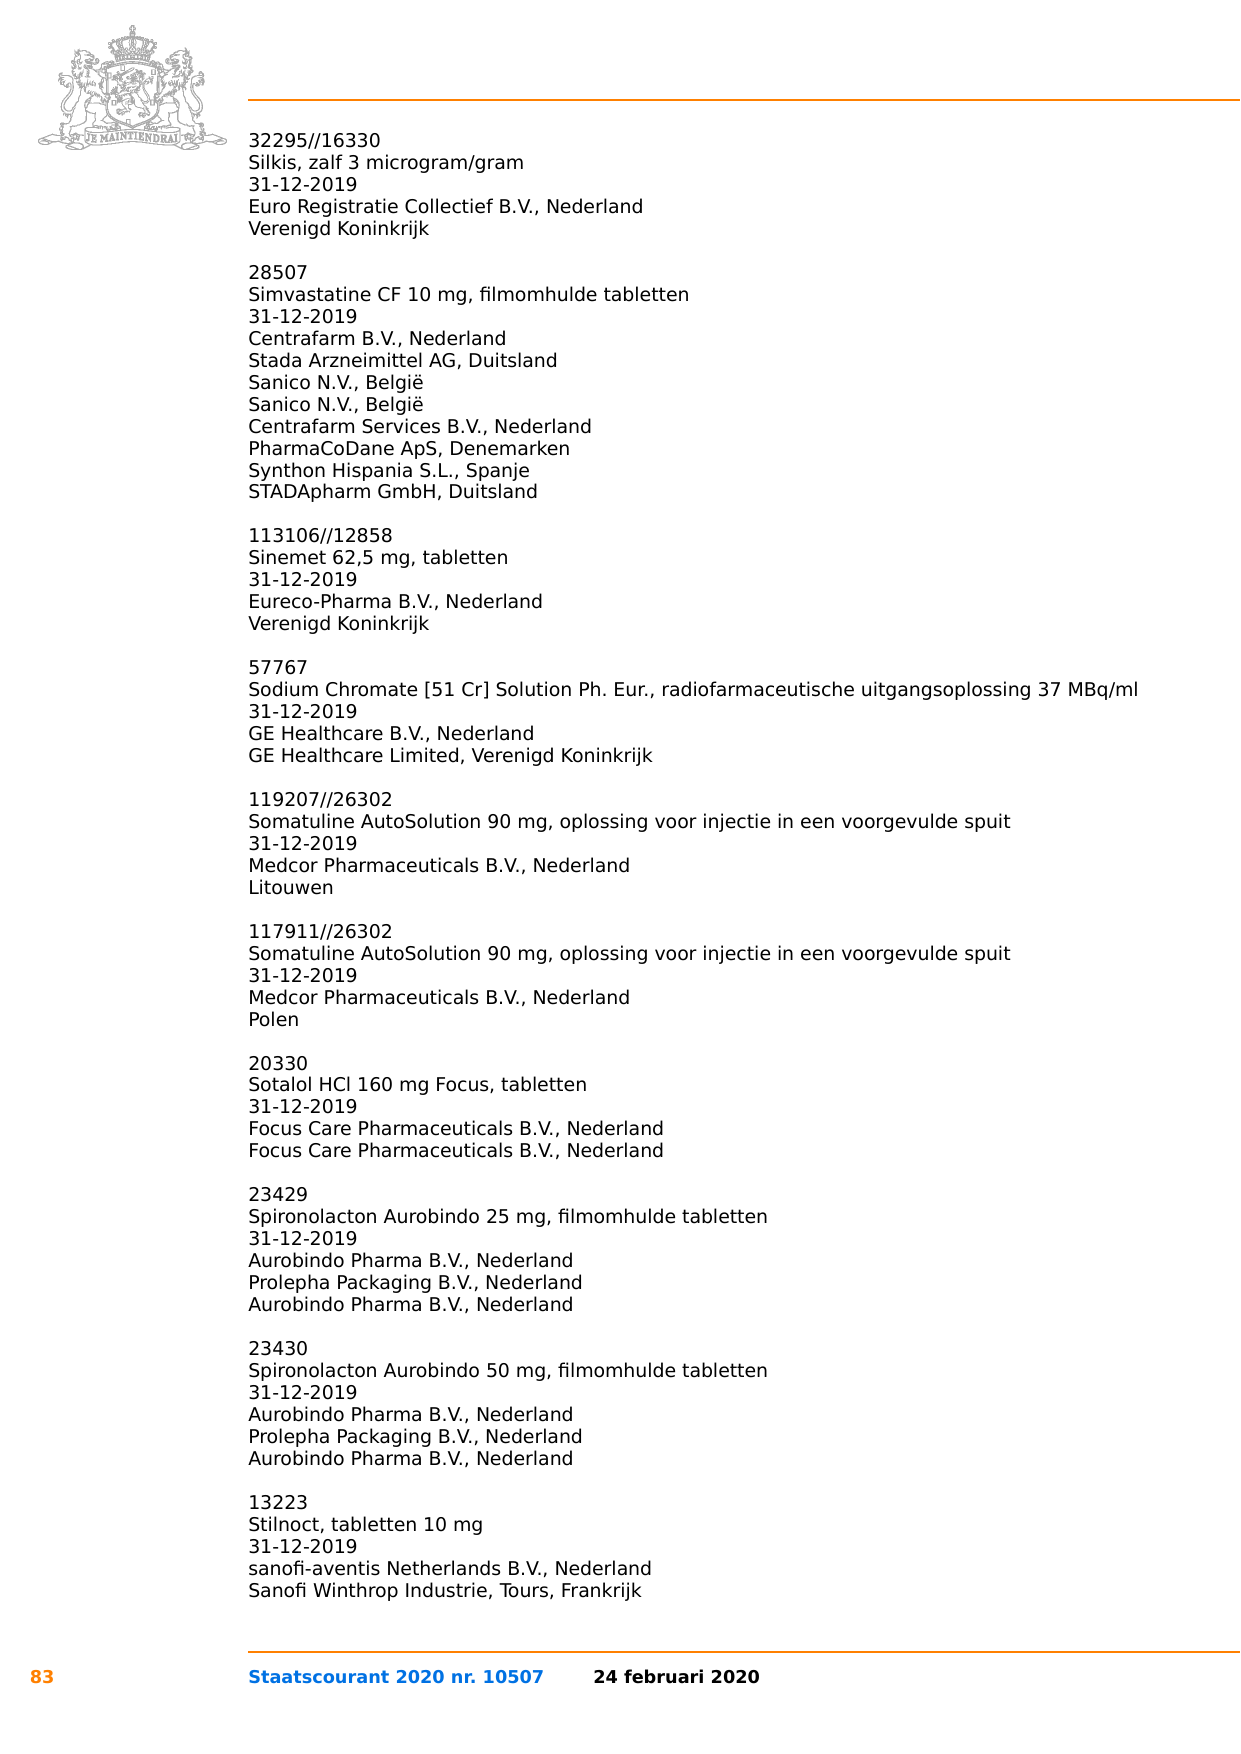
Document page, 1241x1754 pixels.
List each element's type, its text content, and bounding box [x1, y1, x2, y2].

text 31-12-2019 [248, 174, 1163, 196]
text Aurobindo Pharma B.V., Nederland [248, 1404, 1163, 1426]
text Sotalol HCl 160 mg Focus, tabletten [248, 1074, 1163, 1096]
text 31-12-2019 [248, 1228, 1163, 1250]
text PharmaCoDane ApS, Denemarken [248, 437, 1163, 459]
text Aurobindo Pharma B.V., Nederland [248, 1448, 1163, 1470]
text Sanico N.V., België [248, 393, 1163, 416]
text Polen [248, 1008, 1163, 1031]
text 31-12-2019 [248, 569, 1163, 591]
text Spironolacton Aurobindo 50 mg, filmomhulde tabletten [248, 1360, 1163, 1382]
text 32295//16330 [248, 130, 1163, 152]
text 57767 [248, 657, 1163, 679]
text Focus Care Pharmaceuticals B.V., Nederland [248, 1140, 1163, 1162]
text Silkis, zalf 3 microgram/gram [248, 152, 1163, 174]
text 31-12-2019 [248, 701, 1163, 723]
text Litouwen [248, 877, 1163, 899]
text Prolepha Packaging B.V., Nederland [248, 1426, 1163, 1448]
text 23430 [248, 1338, 1163, 1360]
text Verenigd Koninkrijk [248, 613, 1163, 635]
text 113106//12858 [248, 525, 1163, 547]
text 31-12-2019 [248, 1382, 1163, 1404]
text STADApharm GmbH, Duitsland [248, 481, 1163, 503]
text Eureco-Pharma B.V., Nederland [248, 591, 1163, 613]
text 31-12-2019 [248, 964, 1163, 987]
text Medcor Pharmaceuticals B.V., Nederland [248, 987, 1163, 1008]
text Stilnoct, tabletten 10 mg [248, 1514, 1163, 1536]
text Stada Arzneimittel AG, Duitsland [248, 349, 1163, 372]
text 31-12-2019 [248, 1096, 1163, 1118]
text Sanico N.V., België [248, 372, 1163, 393]
text Somatuline AutoSolution 90 mg, oplossing voor injectie in een voorgevulde spuit [248, 943, 1163, 964]
text 31-12-2019 [248, 306, 1163, 328]
text Synthon Hispania S.L., Spanje [248, 459, 1163, 481]
text Sodium Chromate [51 Cr] Solution Ph. Eur., radiofarmaceutische uitgangsoplossing 37 MBq/ml [248, 679, 1163, 701]
text 31-12-2019 [248, 1536, 1163, 1558]
picture [38, 25, 227, 150]
text Aurobindo Pharma B.V., Nederland [248, 1294, 1163, 1316]
text Focus Care Pharmaceuticals B.V., Nederland [248, 1118, 1163, 1140]
text Sanofi Winthrop Industrie, Tours, Frankrijk [248, 1579, 1163, 1602]
text 119207//26302 [248, 789, 1163, 811]
text Verenigd Koninkrijk [248, 218, 1163, 240]
text Medcor Pharmaceuticals B.V., Nederland [248, 855, 1163, 877]
text Somatuline AutoSolution 90 mg, oplossing voor injectie in een voorgevulde spuit [248, 811, 1163, 833]
text 23429 [248, 1184, 1163, 1206]
text Centrafarm Services B.V., Nederland [248, 416, 1163, 437]
text Euro Registratie Collectief B.V., Nederland [248, 196, 1163, 218]
text Aurobindo Pharma B.V., Nederland [248, 1250, 1163, 1272]
text GE Healthcare Limited, Verenigd Koninkrijk [248, 745, 1163, 767]
text Prolepha Packaging B.V., Nederland [248, 1272, 1163, 1294]
text Centrafarm B.V., Nederland [248, 328, 1163, 349]
text GE Healthcare B.V., Nederland [248, 723, 1163, 745]
text Spironolacton Aurobindo 25 mg, filmomhulde tabletten [248, 1206, 1163, 1228]
text 117911//26302 [248, 921, 1163, 943]
text 31-12-2019 [248, 833, 1163, 855]
text 13223 [248, 1492, 1163, 1514]
text 28507 [248, 262, 1163, 284]
text 20330 [248, 1052, 1163, 1074]
text Sinemet 62,5 mg, tabletten [248, 547, 1163, 569]
text Simvastatine CF 10 mg, filmomhulde tabletten [248, 284, 1163, 306]
text sanofi-aventis Netherlands B.V., Nederland [248, 1558, 1163, 1579]
